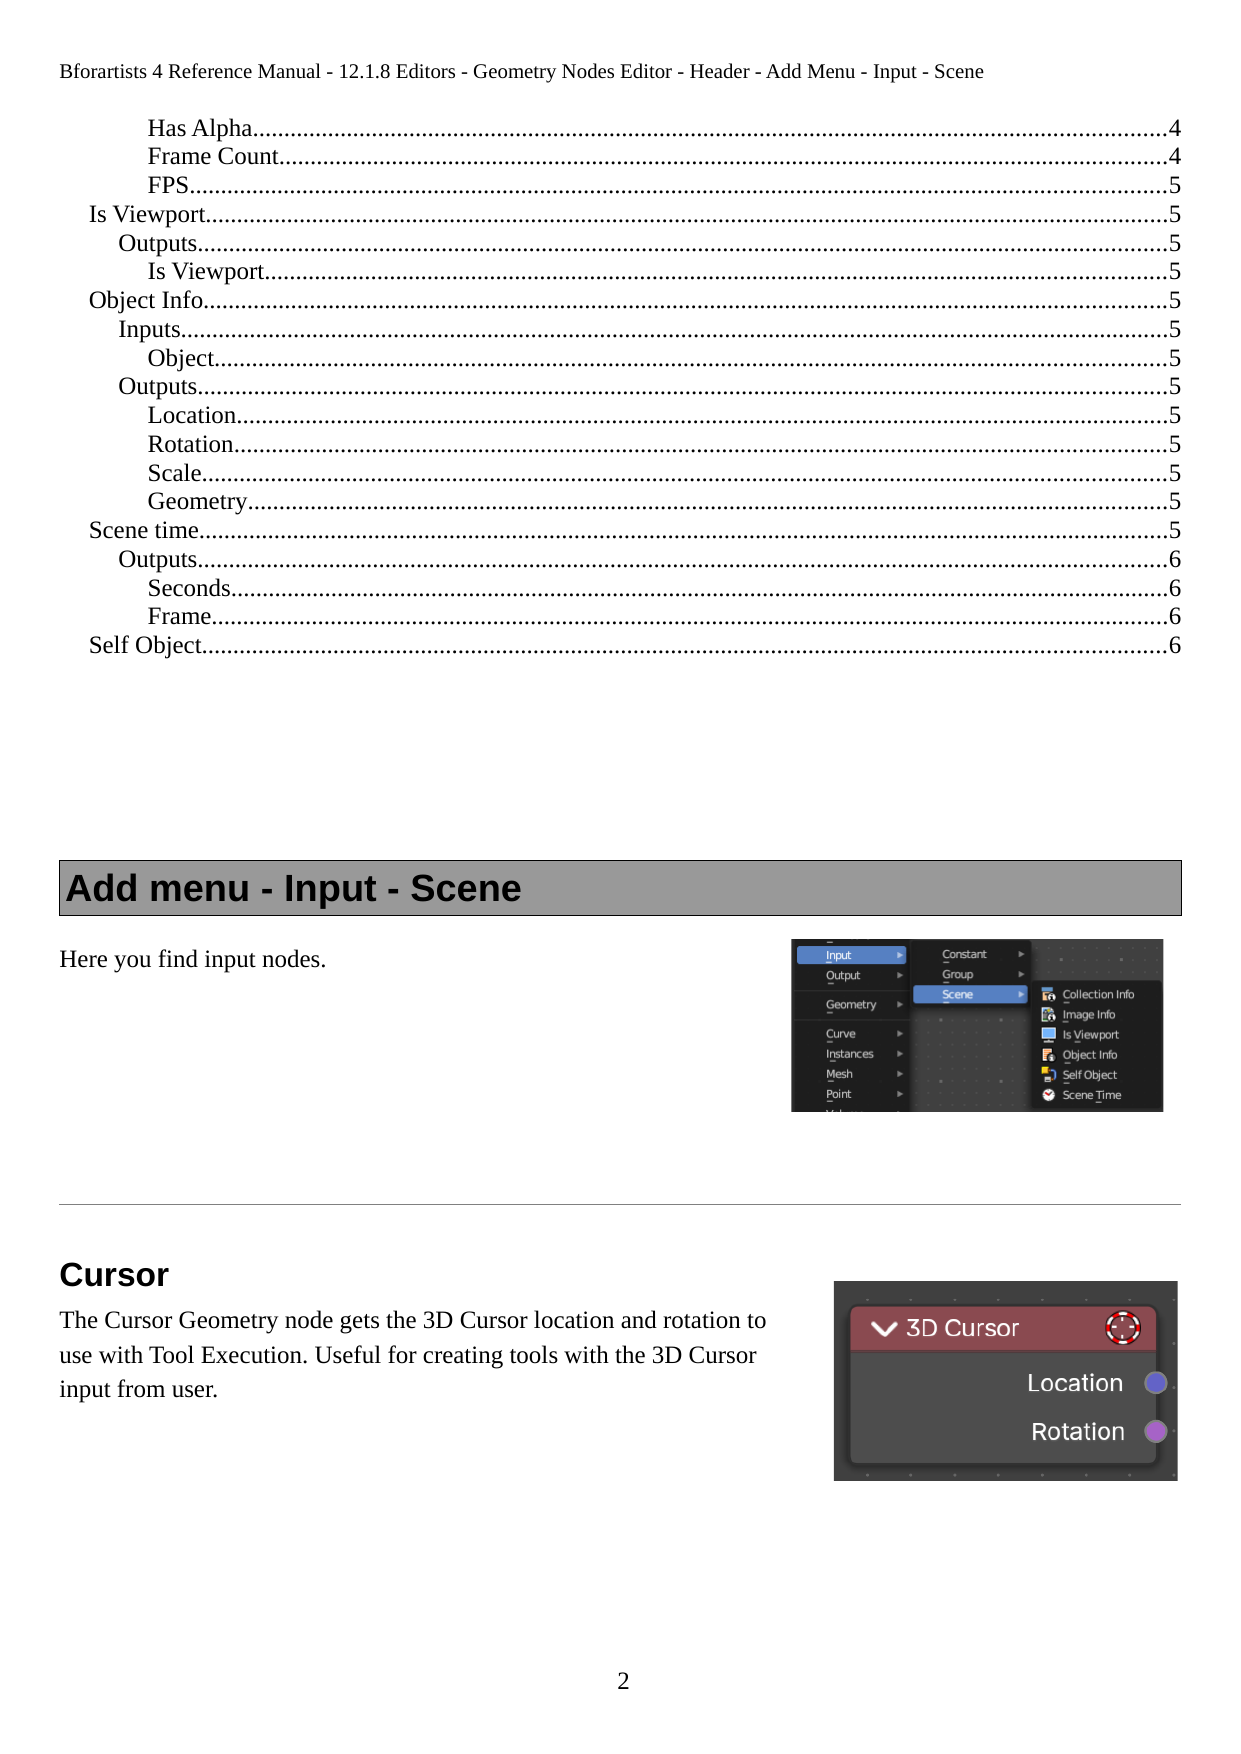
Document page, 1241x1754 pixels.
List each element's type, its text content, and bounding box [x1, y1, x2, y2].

text Scale 5 [147, 458, 1181, 486]
text Frame 6 [147, 601, 1181, 630]
text Is Viewport 5 [88, 199, 1181, 228]
text Rotation 5 [147, 429, 1181, 458]
text Is Viewport 5 [147, 256, 1181, 285]
text Outputs 5 [118, 371, 1181, 400]
text Geometry 5 [147, 486, 1181, 515]
text Here you find input nodes. [59, 944, 791, 973]
text Scene time 5 [88, 515, 1181, 544]
text Object Info 5 [88, 285, 1181, 314]
picture [791, 939, 1164, 1112]
picture [833, 1281, 1178, 1481]
text Outputs 5 [118, 228, 1181, 256]
text Location 5 [147, 400, 1181, 429]
text Seconds 6 [147, 573, 1181, 601]
text Frame Count 4 [147, 141, 1181, 170]
text Object 5 [147, 343, 1181, 371]
text Inputs 5 [118, 314, 1181, 343]
subtitle Cursor [59, 1254, 1181, 1293]
text Self Object 6 [88, 630, 1181, 659]
text Outputs 6 [118, 544, 1181, 573]
text Has Alpha 4 [147, 113, 1181, 141]
text FPS 5 [147, 170, 1181, 199]
text The Cursor Geometry node gets the 3D Cursor location and rotation to use with Tool Execution. Useful for creating tools with the 3D Cursor input from user. [59, 1306, 833, 1403]
table_header Add menu - Input - Scene [60, 861, 1181, 915]
